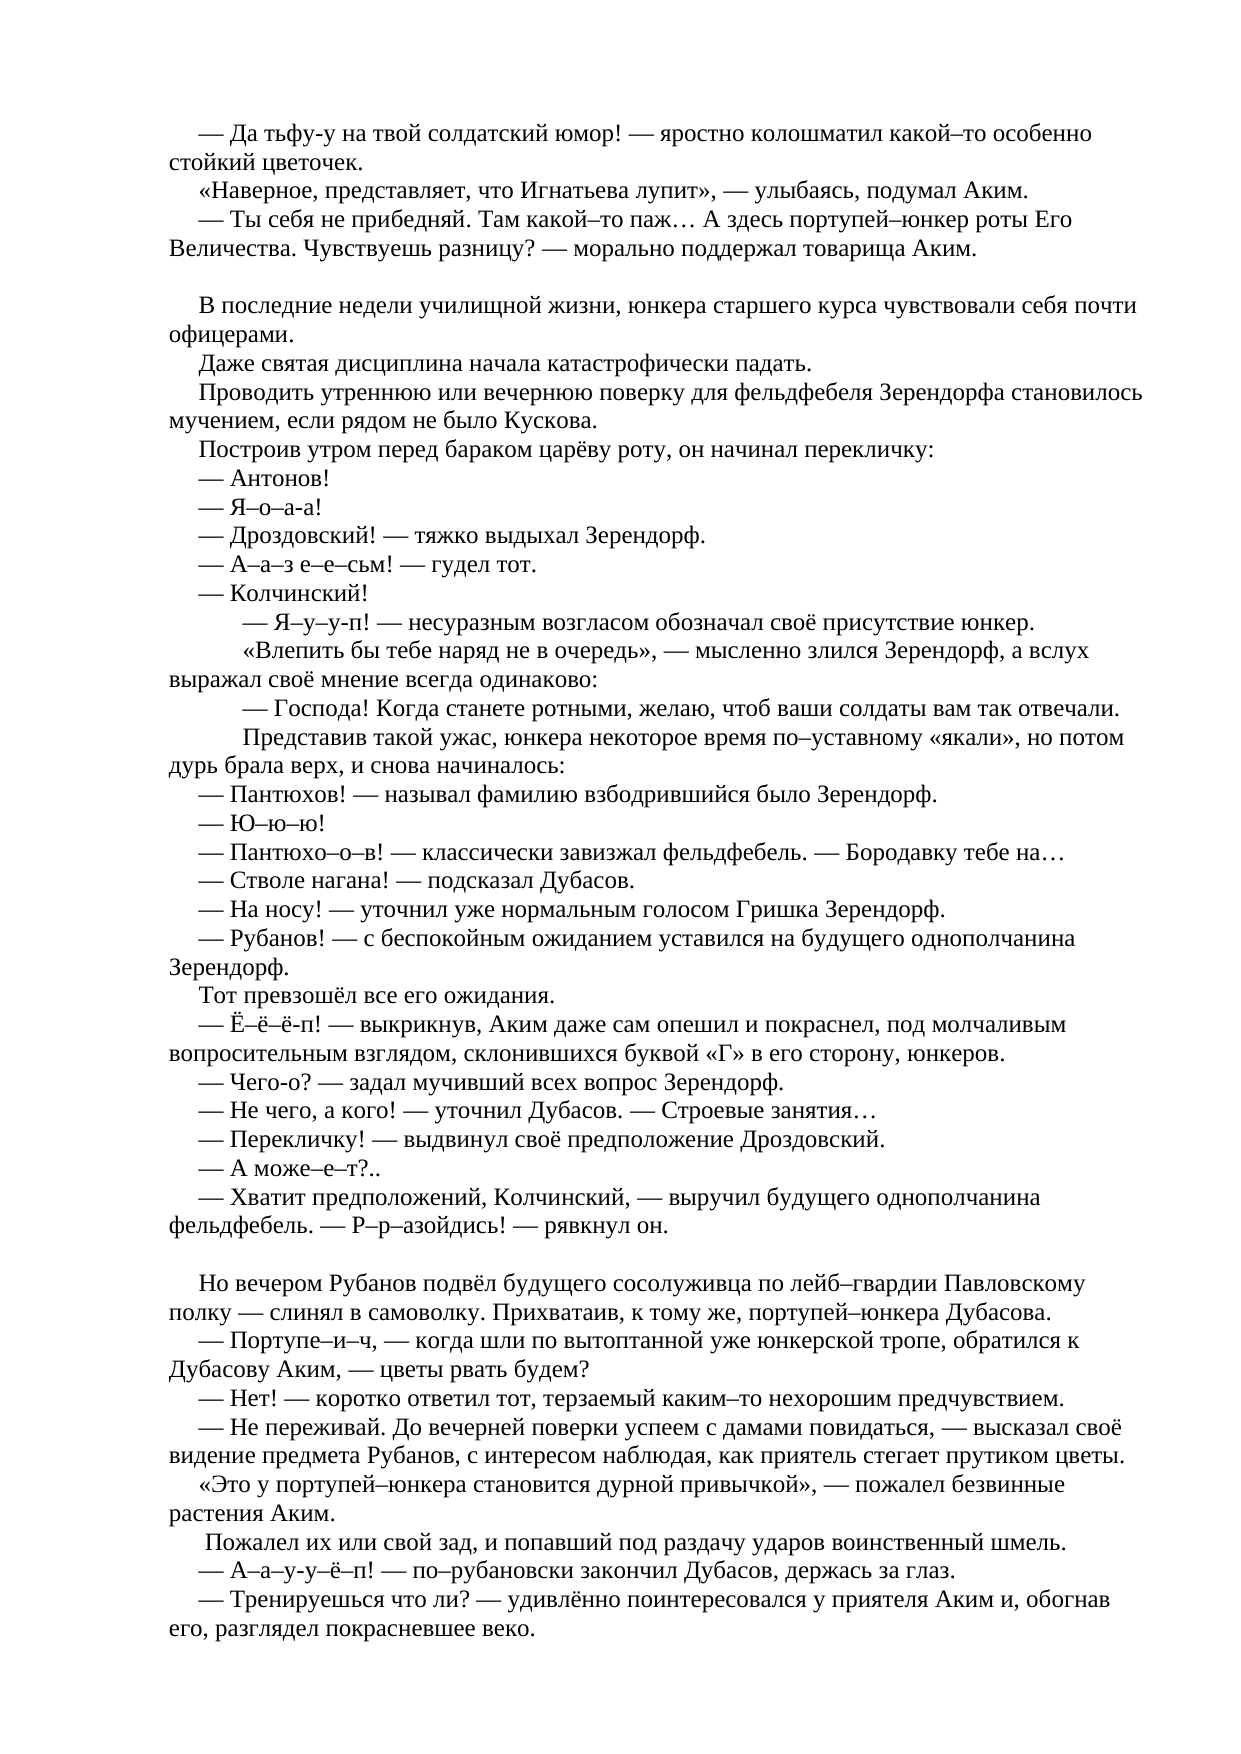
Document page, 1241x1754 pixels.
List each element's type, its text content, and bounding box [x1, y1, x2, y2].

text — Колчинский! [169, 578, 1152, 607]
text — Стволе нагана! — подсказал Дубасов. [169, 866, 1152, 894]
text Пожалел их или свой зад, и попавший под раздачу ударов воинственный шмель. [169, 1527, 1152, 1556]
text — Господа! Когда станете ротными, желаю, чтоб ваши солдаты вам так отвечали. [169, 693, 1152, 722]
text — Ё–ё–ё-п! — выкрикнув, Аким даже сам опешил и покраснел, под молчаливым вопросительным взглядом, склонившихся буквой «Г» в его сторону, юнкеров. [169, 1009, 1152, 1067]
text — Пантюхов! — называл фамилию взбодрившийся было Зерендорф. [169, 779, 1152, 808]
text Проводить утреннюю или вечернюю поверку для фельдфебеля Зерендорфа становилось мучением, если рядом не было Кускова. [169, 377, 1152, 434]
text Представив такой ужас, юнкера некоторое время по–уставному «якали», но потом дурь брала верх, и снова начиналось: [169, 722, 1152, 779]
text — Не переживай. До вечерней поверки успеем с дамами повидаться, — высказал своё видение предмета Рубанов, с интересом наблюдая, как приятель стегает прутиком цветы. [169, 1412, 1152, 1469]
text Даже святая дисциплина начала катастрофически падать. [169, 348, 1152, 377]
text — Перекличку! — выдвинул своё предположение Дроздовский. [169, 1124, 1152, 1153]
text Тот превзошёл все его ожидания. [169, 981, 1152, 1009]
text — Портупе–и–ч, — когда шли по вытоптанной уже юнкерской тропе, обратился к Дубасову Аким, — цветы рвать будем? [169, 1326, 1152, 1383]
text — Не чего, а кого! — уточнил Дубасов. — Строевые занятия… [169, 1096, 1152, 1124]
text — Антонов! [169, 463, 1152, 492]
text Построив утром перед бараком царёву роту, он начинал перекличку: [169, 434, 1152, 463]
text — Нет! — коротко ответил тот, терзаемый каким–то нехорошим предчувствием. [169, 1383, 1152, 1412]
text — Хватит предположений, Колчинский, — выручил будущего однополчанина фельдфебель. — Р–р–азойдись! — рявкнул он. [169, 1182, 1152, 1239]
text — А–а–у-у–ё–п! — по–рубановски закончил Дубасов, держась за глаз. [169, 1556, 1152, 1584]
text «Наверное, представляет, что Игнатьева лупит», — улыбаясь, подумал Аким. [169, 176, 1152, 204]
text — Чего-о? — задал мучивший всех вопрос Зерендорф. [169, 1067, 1152, 1096]
text — Я–о–а-а! [169, 492, 1152, 521]
text — А може–е–т?.. [169, 1153, 1152, 1182]
text — Дроздовский! — тяжко выдыхал Зерендорф. [169, 521, 1152, 549]
text — А–а–з е–е–сьм! — гудел тот. [169, 549, 1152, 578]
text Но вечером Рубанов подвёл будущего сосолуживца по лейб–гвардии Павловскому полку — слинял в самоволку. Прихватаив, к тому же, портупей–юнкера Дубасова. [169, 1268, 1152, 1326]
text В последние недели училищной жизни, юнкера старшего курса чувствовали себя почти офицерами. [169, 291, 1152, 348]
text — Да тьфу-у на твой солдатский юмор! — яростно колошматил какой–то особенно стойкий цветочек. [169, 118, 1152, 176]
text «Влепить бы тебе наряд не в очередь», — мысленно злился Зерендорф, а вслух выражал своё мнение всегда одинаково: [169, 636, 1152, 693]
text — Пантюхо–о–в! — классически завизжал фельдфебель. — Бородавку тебе на… [169, 837, 1152, 866]
text — Рубанов! — с беспокойным ожиданием уставился на будущего однополчанина Зерендорф. [169, 923, 1152, 981]
text — Ю–ю–ю! [169, 808, 1152, 837]
text — Ты себя не прибедняй. Там какой–то паж… А здесь портупей–юнкер роты Его Величества. Чувствуешь разницу? — морально поддержал товарища Аким. [169, 204, 1152, 262]
text — Я–у–у-п! — несуразным возгласом обозначал своё присутствие юнкер. [169, 607, 1152, 636]
text — Тренируешься что ли? — удивлённо поинтересовался у приятеля Аким и, обогнав его, разглядел покрасневшее веко. [169, 1584, 1152, 1642]
text «Это у портупей–юнкера становится дурной привычкой», — пожалел безвинные растения Аким. [169, 1469, 1152, 1527]
text — На носу! — уточнил уже нормальным голосом Гришка Зерендорф. [169, 894, 1152, 923]
